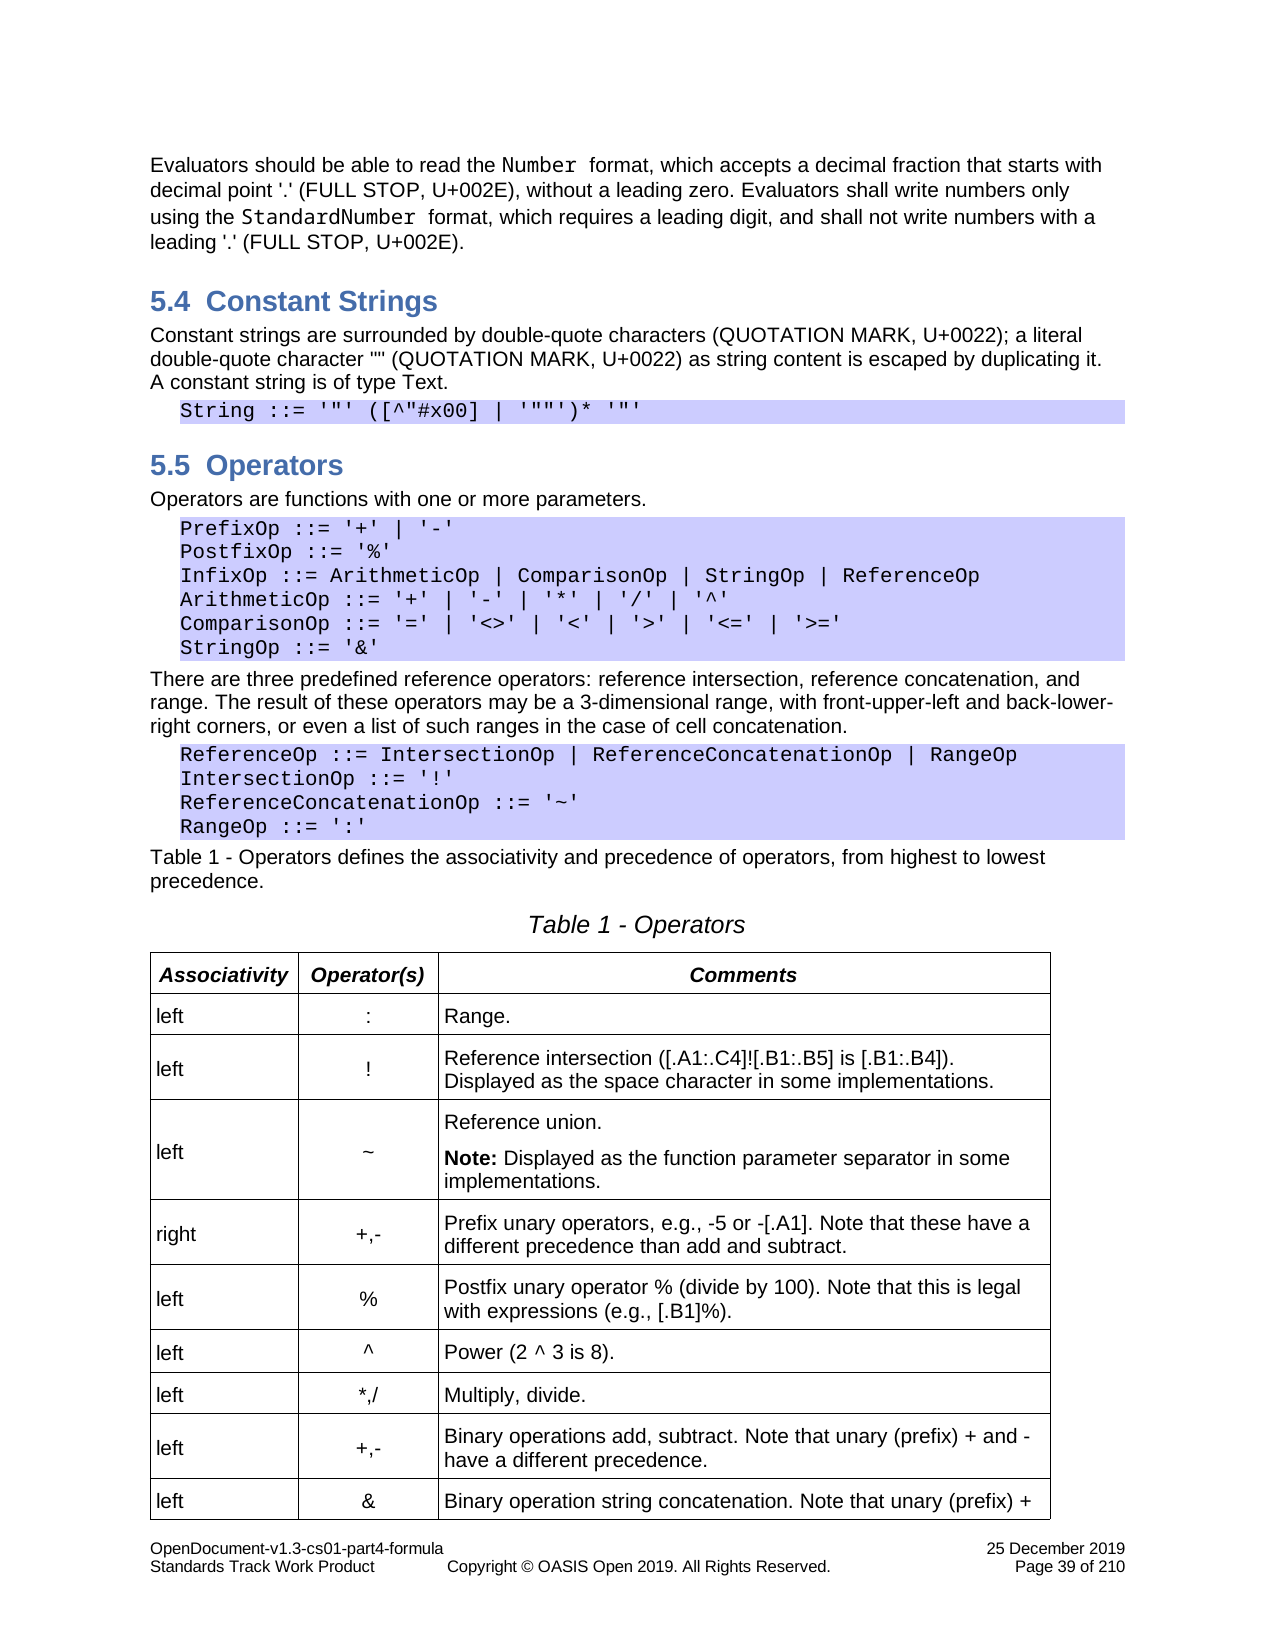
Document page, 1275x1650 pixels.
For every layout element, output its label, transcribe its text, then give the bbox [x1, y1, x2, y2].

table_cell Reference intersection ([.A1:.C4]![.B1:.B5] is [.B1:.B4]). Displayed as the space character in some implementations. [439, 1035, 1050, 1099]
table_cell ~ [299, 1100, 438, 1199]
text ReferenceOp ::= IntersectionOp | ReferenceConcatenationOp | RangeOp [180, 744, 1125, 768]
text IntersectionOp ::= '!' [180, 768, 1125, 792]
table_cell left [151, 1373, 298, 1413]
text ComparisonOp ::= '=' | '<>' | '<' | '>' | '<=' | '>=' [180, 613, 1125, 637]
table_cell +,- [299, 1200, 438, 1264]
text StringOp ::= '&' [180, 637, 1125, 661]
table_header Associativity [151, 953, 298, 993]
table_cell left [151, 994, 298, 1034]
table_cell Postfix unary operator % (divide by 100). Note that this is legal with expressions (e.g., [.B1]%). [439, 1265, 1050, 1329]
table_cell left [151, 1100, 298, 1199]
table_cell left [151, 1035, 298, 1099]
table_cell left [151, 1414, 298, 1477]
table_cell & [299, 1479, 438, 1519]
table_cell Reference union. Note: Displayed as the function parameter separator in some implementations. [439, 1100, 1050, 1199]
text There are three predefined reference operators: reference intersection, reference concatenation, and range. The result of these operators may be a 3-dimensional range, with front-upper-left and back-lower-right corners, or even a list of such ranges in the case of cell concatenation. [150, 667, 1125, 738]
text Constant strings are surrounded by double-quote characters (QUOTATION MARK, U+0022); a literal double-quote character '"' (QUOTATION MARK, U+0022) as string content is escaped by duplicating it. A constant string is of type Text. [150, 324, 1125, 394]
text Evaluators should be able to read the Number format, which accepts a decimal fraction that starts with decimal point '.' (FULL STOP, U+002E), without a leading zero. Evaluators shall write numbers only using the StandardNumber format, which requires a leading digit, and shall not write numbers with a leading '.' (FULL STOP, U+002E). [150, 150, 1125, 254]
table_header Comments [439, 953, 1050, 993]
table_cell Multiply, divide. [439, 1373, 1050, 1413]
text PostfixOp ::= '%' [180, 541, 1125, 565]
table_cell Prefix unary operators, e.g., -5 or -[.A1]. Note that these have a different precedence than add and subtract. [439, 1200, 1050, 1264]
text String ::= '"' ([^"#x00] | '""')* '"' [180, 400, 1125, 424]
table_cell left [151, 1330, 298, 1372]
text InfixOp ::= ArithmeticOp | ComparisonOp | StringOp | ReferenceOp [180, 565, 1125, 589]
table_cell Binary operations add, subtract. Note that unary (prefix) + and - have a different precedence. [439, 1414, 1050, 1477]
text RangeOp ::= ':' [180, 816, 1125, 840]
table_header Operator(s) [299, 953, 438, 993]
table_cell ! [299, 1035, 438, 1099]
table_cell left [151, 1479, 298, 1519]
table_cell *,/ [299, 1373, 438, 1413]
text Table 1 - Operators [150, 911, 1125, 939]
table_cell % [299, 1265, 438, 1329]
subtitle Constant Strings [150, 285, 1125, 318]
text ArithmeticOp ::= '+' | '-' | '*' | '/' | '^' [180, 589, 1125, 613]
table_cell right [151, 1200, 298, 1264]
text Operators are functions with one or more parameters. [150, 488, 1125, 511]
table_cell +,- [299, 1414, 438, 1477]
table_cell : [299, 994, 438, 1034]
text PrefixOp ::= '+' | '-' [180, 517, 1125, 541]
text ReferenceConcatenationOp ::= '~' [180, 792, 1125, 816]
text Table 1 - Operators defines the associativity and precedence of operators, from highest to lowest precedence. [150, 846, 1125, 893]
table_cell left [151, 1265, 298, 1329]
table_cell Power (2 ^ 3 is 8). [439, 1330, 1050, 1372]
subtitle Operators [150, 449, 1125, 482]
table_cell Range. [439, 994, 1050, 1034]
table_cell Binary operation string concatenation. Note that unary (prefix) + [439, 1479, 1050, 1519]
table_cell ^ [299, 1330, 438, 1372]
